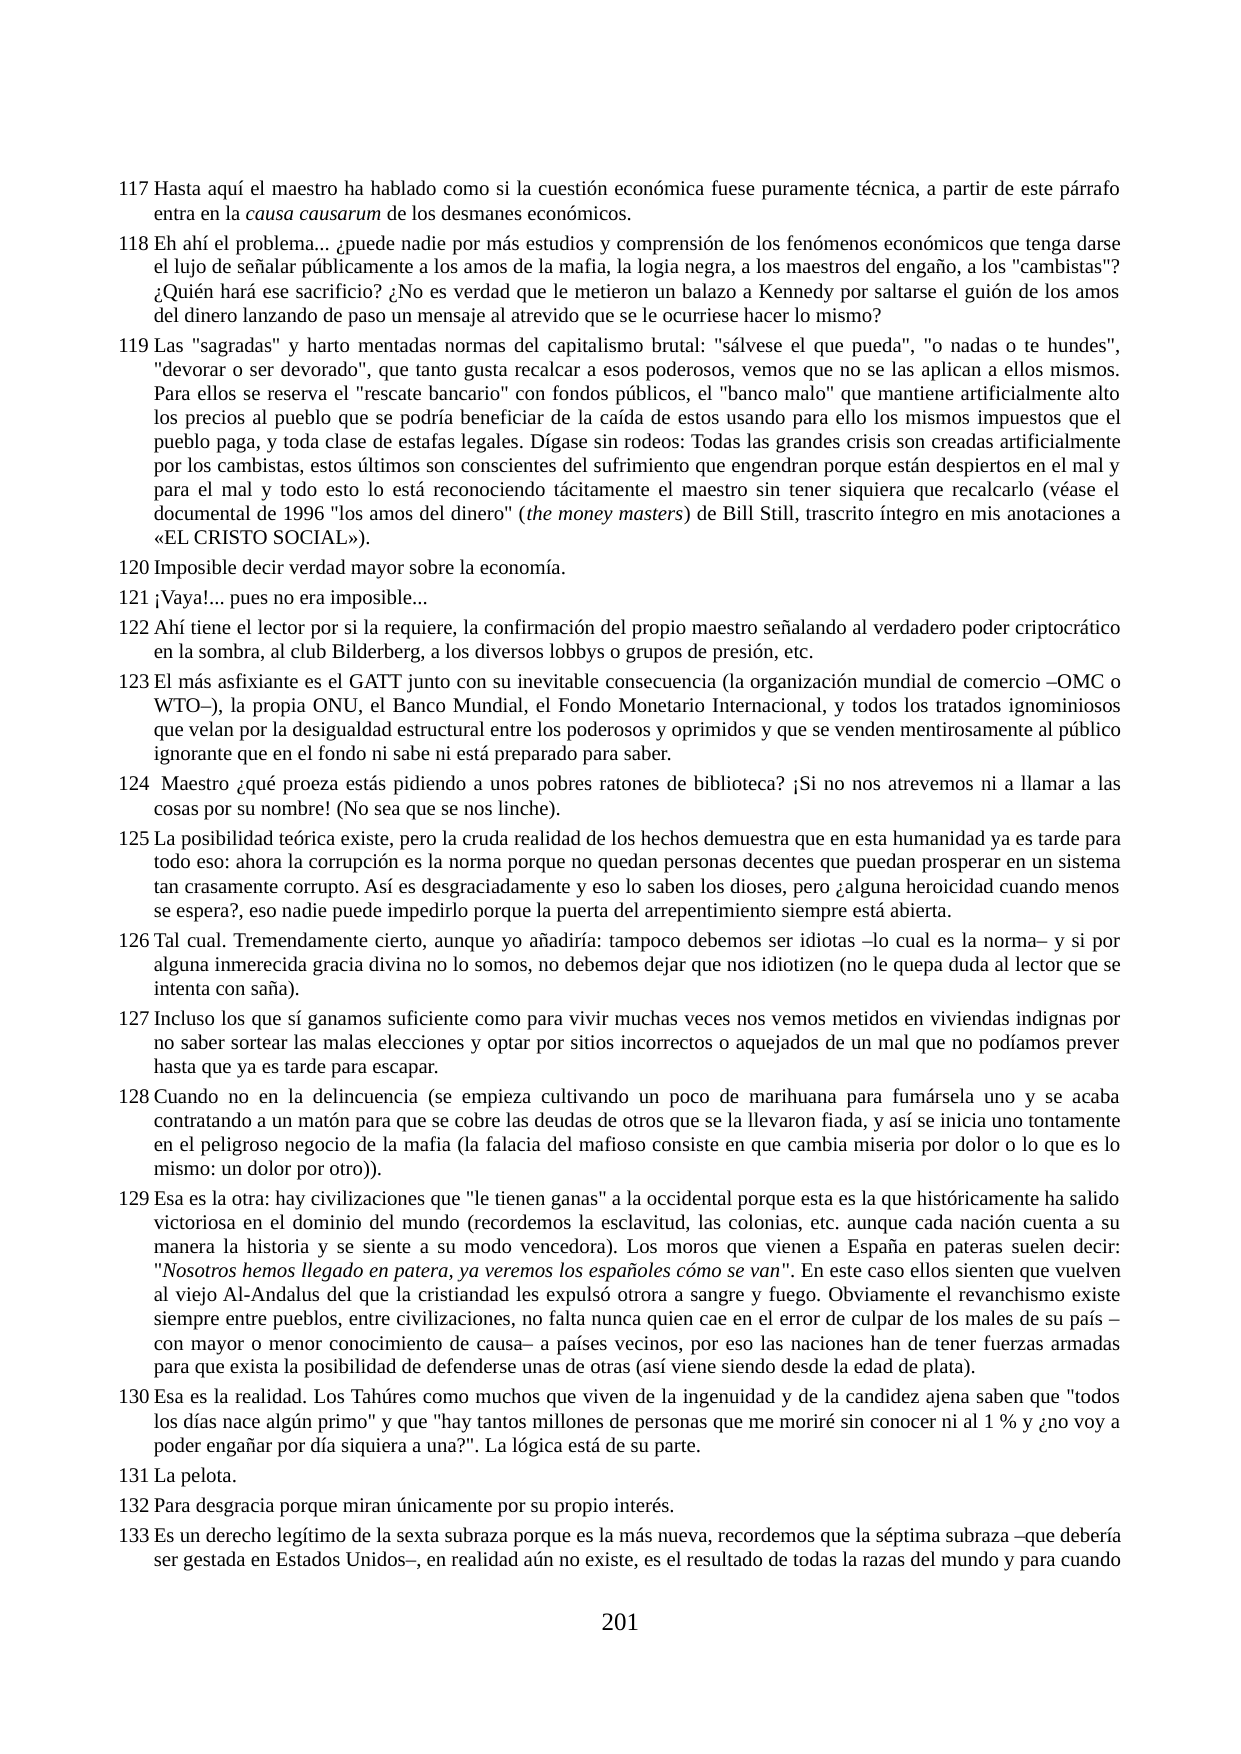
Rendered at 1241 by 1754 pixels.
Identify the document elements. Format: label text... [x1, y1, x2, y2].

text Las "sagradas" y harto mentadas normas del capitalismo brutal: "sálvese el que pueda", "o nadas o te hundes", "devorar o ser devorado", que tanto gusta recalcar a esos poderosos, vemos que no se las aplican a ellos mismos. Para ellos se reserva el "rescate bancario" con fondos públicos, el "banco malo" que mantiene artificialmente alto los precios al pueblo que se podría beneficiar de la caída de estos usando para ello los mismos impuestos que el pueblo paga, y toda clase de estafas legales. Dígase sin rodeos: Todas las grandes crisis son creadas artificialmente por los cambistas, estos últimos son conscientes del sufrimiento que engendran porque están despiertos en el mal y para el mal y todo esto lo está reconociendo tácitamente el maestro sin tener siquiera que recalcarlo (véase el documental de 1996 "los amos del dinero" (the money masters) de Bill Still, trascrito íntegro en mis anotaciones a «EL CRISTO SOCIAL»). [118, 333, 1122, 549]
text Incluso los que sí ganamos suficiente como para vivir muchas veces nos vemos metidos en viviendas indignas por no saber sortear las malas elecciones y optar por sitios incorrectos o aquejados de un mal que no podíamos prever hasta que ya es tarde para escapar. [118, 1006, 1122, 1078]
text Eh ahí el problema... ¿puede nadie por más estudios y comprensión de los fenómenos económicos que tenga darse el lujo de señalar públicamente a los amos de la mafia, la logia negra, a los maestros del engaño, a los "cambistas"? ¿Quién hará ese sacrificio? ¿No es verdad que le metieron un balazo a Kennedy por saltarse el guión de los amos del dinero lanzando de paso un mensaje al atrevido que se le ocurriese hacer lo mismo? [118, 230, 1122, 327]
text Imposible decir verdad mayor sobre la economía. [118, 555, 1122, 579]
text Esa es la otra: hay civilizaciones que "le tienen ganas" a la occidental porque esta es la que históricamente ha salido victoriosa en el dominio del mundo (recordemos la esclavitud, las colonias, etc. aunque cada nación cuenta a su manera la historia y se siente a su modo vencedora). Los moros que vienen a España en pateras suelen decir: "Nosotros hemos llegado en patera, ya veremos los españoles cómo se van". En este caso ellos sienten que vuelven al viejo Al-Andalus del que la cristiandad les expulsó otrora a sangre y fuego. Obviamente el revanchismo existe siempre entre pueblos, entre civilizaciones, no falta nunca quien cae en el error de culpar de los males de su país –con mayor o menor conocimiento de causa– a países vecinos, por eso las naciones han de tener fuerzas armadas para que exista la posibilidad de defenderse unas de otras (así viene siendo desde la edad de plata). [118, 1186, 1122, 1378]
text Ahí tiene el lector por si la requiere, la confirmación del propio maestro señalando al verdadero poder criptocrático en la sombra, al club Bilderberg, a los diversos lobbys o grupos de presión, etc. [118, 615, 1122, 663]
text La pelota. [118, 1463, 1122, 1487]
text Para desgracia porque miran únicamente por su propio interés. [118, 1493, 1122, 1517]
text Cuando no en la delincuencia (se empieza cultivando un poco de marihuana para fumársela uno y se acaba contratando a un matón para que se cobre las deudas de otros que se la llevaron fiada, y así se inicia uno tontamente en el peligroso negocio de la mafia (la falacia del mafioso consiste en que cambia miseria por dolor o lo que es lo mismo: un dolor por otro)). [118, 1084, 1122, 1180]
text Tal cual. Tremendamente cierto, aunque yo añadiría: tampoco debemos ser idiotas –lo cual es la norma– y si por alguna inmerecida gracia divina no lo somos, no debemos dejar que nos idiotizen (no le quepa duda al lector que se intenta con saña). [118, 928, 1122, 1000]
text Maestro ¿qué proeza estás pidiendo a unos pobres ratones de biblioteca? ¡Si no nos atrevemos ni a llamar a las cosas por su nombre! (No sea que se nos linche). [118, 771, 1122, 819]
text Es un derecho legítimo de la sexta subraza porque es la más nueva, recordemos que la séptima subraza –que debería ser gestada en Estados Unidos–, en realidad aún no existe, es el resultado de todas la razas del mundo y para cuando [118, 1523, 1122, 1571]
text La posibilidad teórica existe, pero la cruda realidad de los hechos demuestra que en esta humanidad ya es tarde para todo eso: ahora la corrupción es la norma porque no quedan personas decentes que puedan prosperar en un sistema tan crasamente corrupto. Así es desgraciadamente y eso lo saben los dioses, pero ¿alguna heroicidad cuando menos se espera?, eso nadie puede impedirlo porque la puerta del arrepentimiento siempre está abierta. [118, 825, 1122, 922]
text ¡Vaya!... pues no era imposible... [118, 585, 1122, 609]
text El más asfixiante es el GATT junto con su inevitable consecuencia (la organización mundial de comercio –OMC o WTO–), la propia ONU, el Banco Mundial, el Fondo Monetario Internacional, y todos los tratados ignominiosos que velan por la desigualdad estructural entre los poderosos y oprimidos y que se venden mentirosamente al público ignorante que en el fondo ni sabe ni está preparado para saber. [118, 669, 1122, 765]
text Esa es la realidad. Los Tahúres como muchos que viven de la ingenuidad y de la candidez ajena saben que "todos los días nace algún primo" y que "hay tantos millones de personas que me moriré sin conocer ni al 1 % y ¿no voy a poder engañar por día siquiera a una?". La lógica está de su parte. [118, 1384, 1122, 1457]
text Hasta aquí el maestro ha hablado como si la cuestión económica fuese puramente técnica, a partir de este párrafo entra en la causa causarum de los desmanes económicos. [118, 176, 1122, 224]
